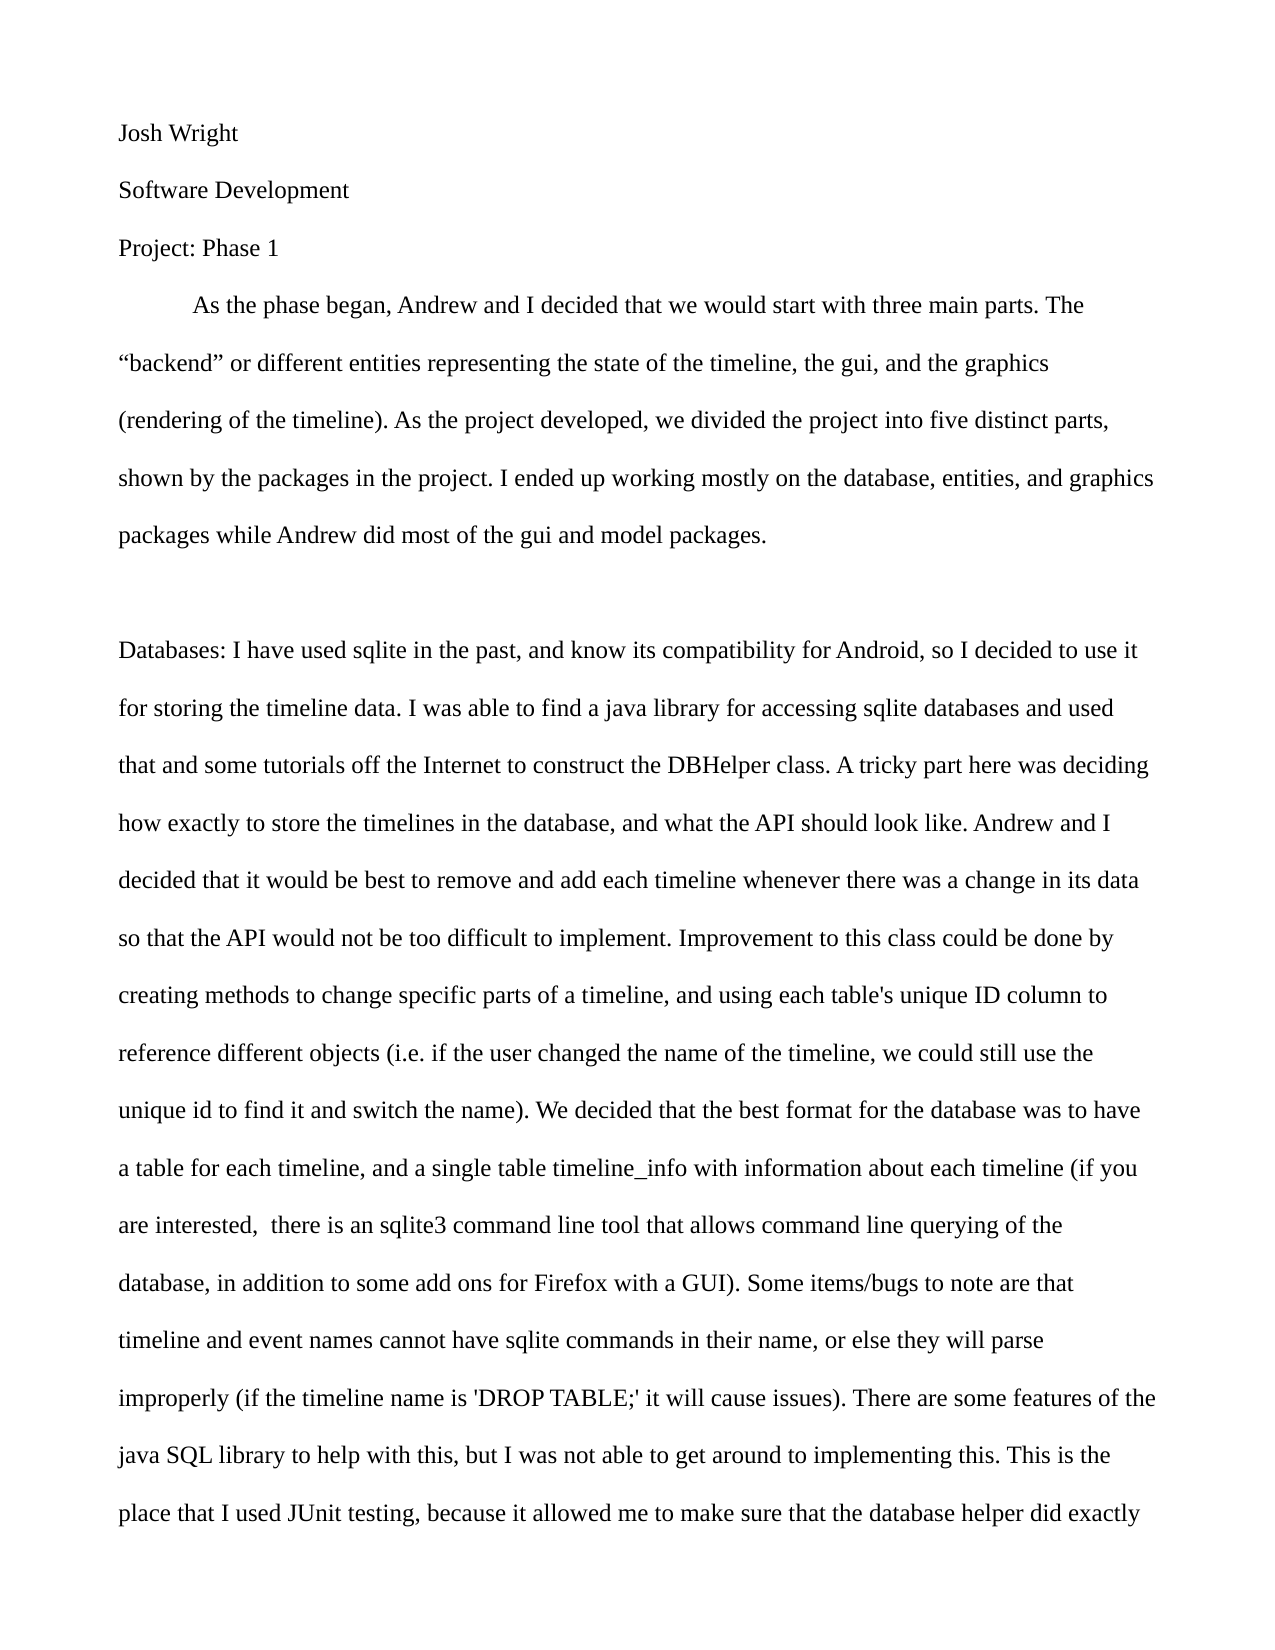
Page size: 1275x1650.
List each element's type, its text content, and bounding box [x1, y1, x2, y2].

text Josh Wright [118, 118, 1157, 147]
text As the phase began, Andrew and I decided that we would start with three main parts. The “backend” or different entities representing the state of the timeline, the gui, and the graphics (rendering of the timeline). As the project developed, we divided the project into five distinct parts, shown by the packages in the project. I ended up working mostly on the database, entities, and graphics packages while Andrew did most of the gui and model packages. [118, 291, 1157, 549]
text Databases: I have used sqlite in the past, and know its compatibility for Android, so I decided to use it for storing the timeline data. I was able to find a java library for accessing sqlite databases and used that and some tutorials off the Internet to construct the DBHelper class. A tricky part here was deciding how exactly to store the timelines in the database, and what the API should look like. Andrew and I decided that it would be best to remove and add each timeline whenever there was a change in its data so that the API would not be too difficult to implement. Improvement to this class could be done by creating methods to change specific parts of a timeline, and using each table's unique ID column to reference different objects (i.e. if the user changed the name of the timeline, we could still use the unique id to find it and switch the name). We decided that the best format for the database was to have a table for each timeline, and a single table timeline_info with information about each timeline (if you are interested, there is an sqlite3 command line tool that allows command line querying of the database, in addition to some add ons for Firefox with a GUI). Some items/bugs to note are that timeline and event names cannot have sqlite commands in their name, or else they will parse improperly (if the timeline name is 'DROP TABLE;' it will cause issues). There are some features of the java SQL library to help with this, but I was not able to get around to implementing this. This is the place that I used JUnit testing, because it allowed me to make sure that the database helper did exactly [118, 636, 1157, 1527]
text Project: Phase 1 [118, 233, 1157, 262]
text Software Development [118, 176, 1157, 204]
